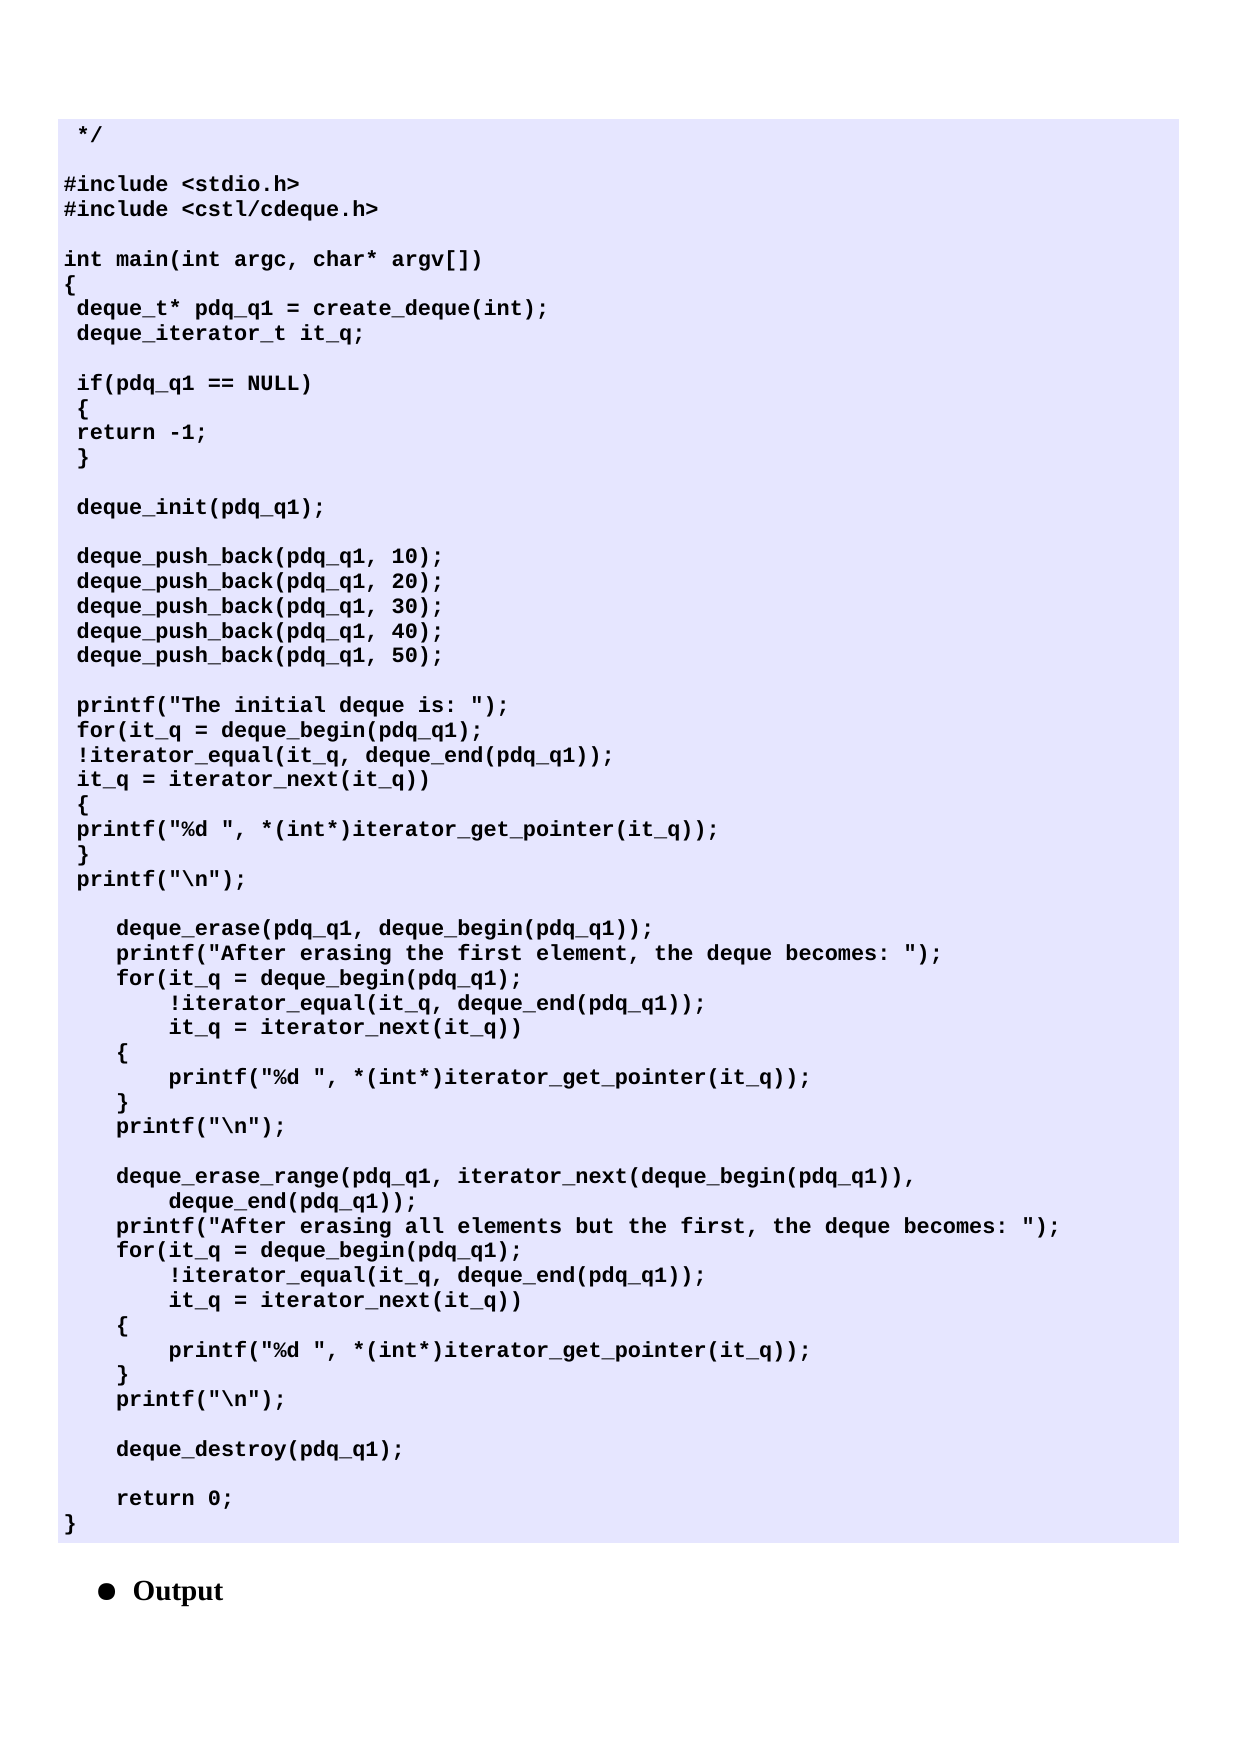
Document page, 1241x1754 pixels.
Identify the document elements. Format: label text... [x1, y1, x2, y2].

table_header */ #include <stdio.h> #include <cstl/cdeque.h> int main(int argc, char* argv[]) { deque_t* pdq_q1 = create_deque(int); deque_iterator_t it_q; if(pdq_q1 == NULL) { return -1; } deque_init(pdq_q1); deque_push_back(pdq_q1, 10); deque_push_back(pdq_q1, 20); deque_push_back(pdq_q1, 30); deque_push_back(pdq_q1, 40); deque_push_back(pdq_q1, 50); printf("The initial deque is: "); for(it_q = deque_begin(pdq_q1); !iterator_equal(it_q, deque_end(pdq_q1)); it_q = iterator_next(it_q)) { printf("%d ", *(int*)iterator_get_pointer(it_q)); } printf("\n"); deque_erase(pdq_q1, deque_begin(pdq_q1)); printf("After erasing the first element, the deque becomes: "); for(it_q = deque_begin(pdq_q1); !iterator_equal(it_q, deque_end(pdq_q1)); it_q = iterator_next(it_q)) { printf("%d ", *(int*)iterator_get_pointer(it_q)); } printf("\n"); deque_erase_range(pdq_q1, iterator_next(deque_begin(pdq_q1)), deque_end(pdq_q1)); printf("After erasing all elements but the first, the deque becomes: "); for(it_q = deque_begin(pdq_q1); !iterator_equal(it_q, deque_end(pdq_q1)); it_q = iterator_next(it_q)) { printf("%d ", *(int*)iterator_get_pointer(it_q)); } printf("\n"); deque_destroy(pdq_q1); return 0; } [58, 119, 1179, 1543]
list Output [95, 1573, 1179, 1606]
